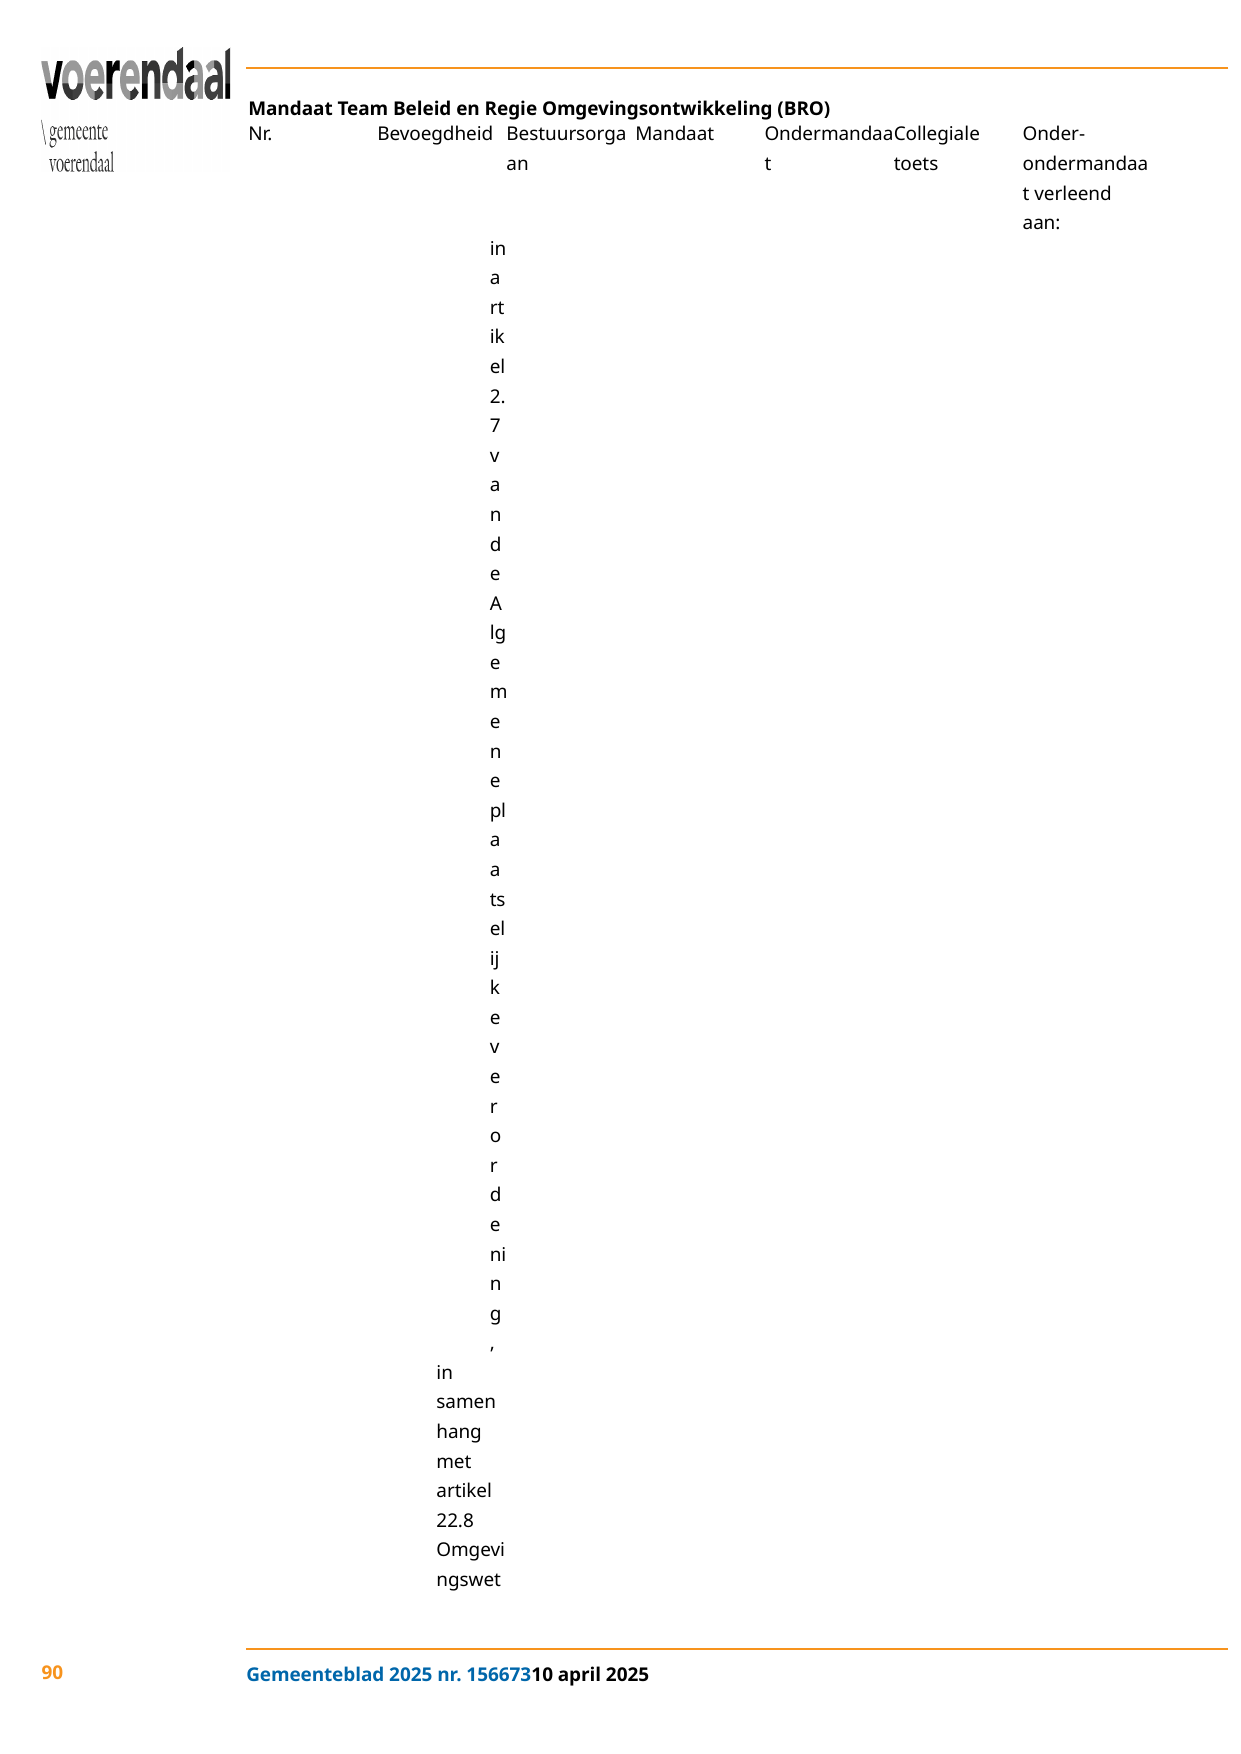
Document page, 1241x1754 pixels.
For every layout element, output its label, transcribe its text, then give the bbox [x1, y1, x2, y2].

table_cell [506, 235, 635, 1592]
table_cell Collegiale toets [894, 121, 1022, 235]
table_cell Nr. [248, 121, 377, 235]
table_cell in artikel 2.7 van de Algemene plaatselijke verordening, in samenhang met artikel 22.8 Omgevingswet [377, 235, 506, 1592]
table_cell Onder-ondermandaat verleend aan: [1023, 121, 1152, 235]
picture [41, 47, 231, 172]
table_cell - [1023, 235, 1152, 1592]
table_cell Mandaat [635, 121, 764, 235]
table_cell [248, 235, 377, 1592]
table_cell [764, 235, 893, 1592]
table_cell Bevoegdheid [377, 121, 506, 235]
table_header Mandaat Team Beleid en Regie Omgevingsontwikkeling (BRO) [248, 95, 1152, 121]
table_cell Bestuursorgaan [506, 121, 635, 235]
table_cell [894, 235, 1022, 1592]
table_cell [635, 235, 764, 1592]
table_cell Ondermandaat [764, 121, 893, 235]
